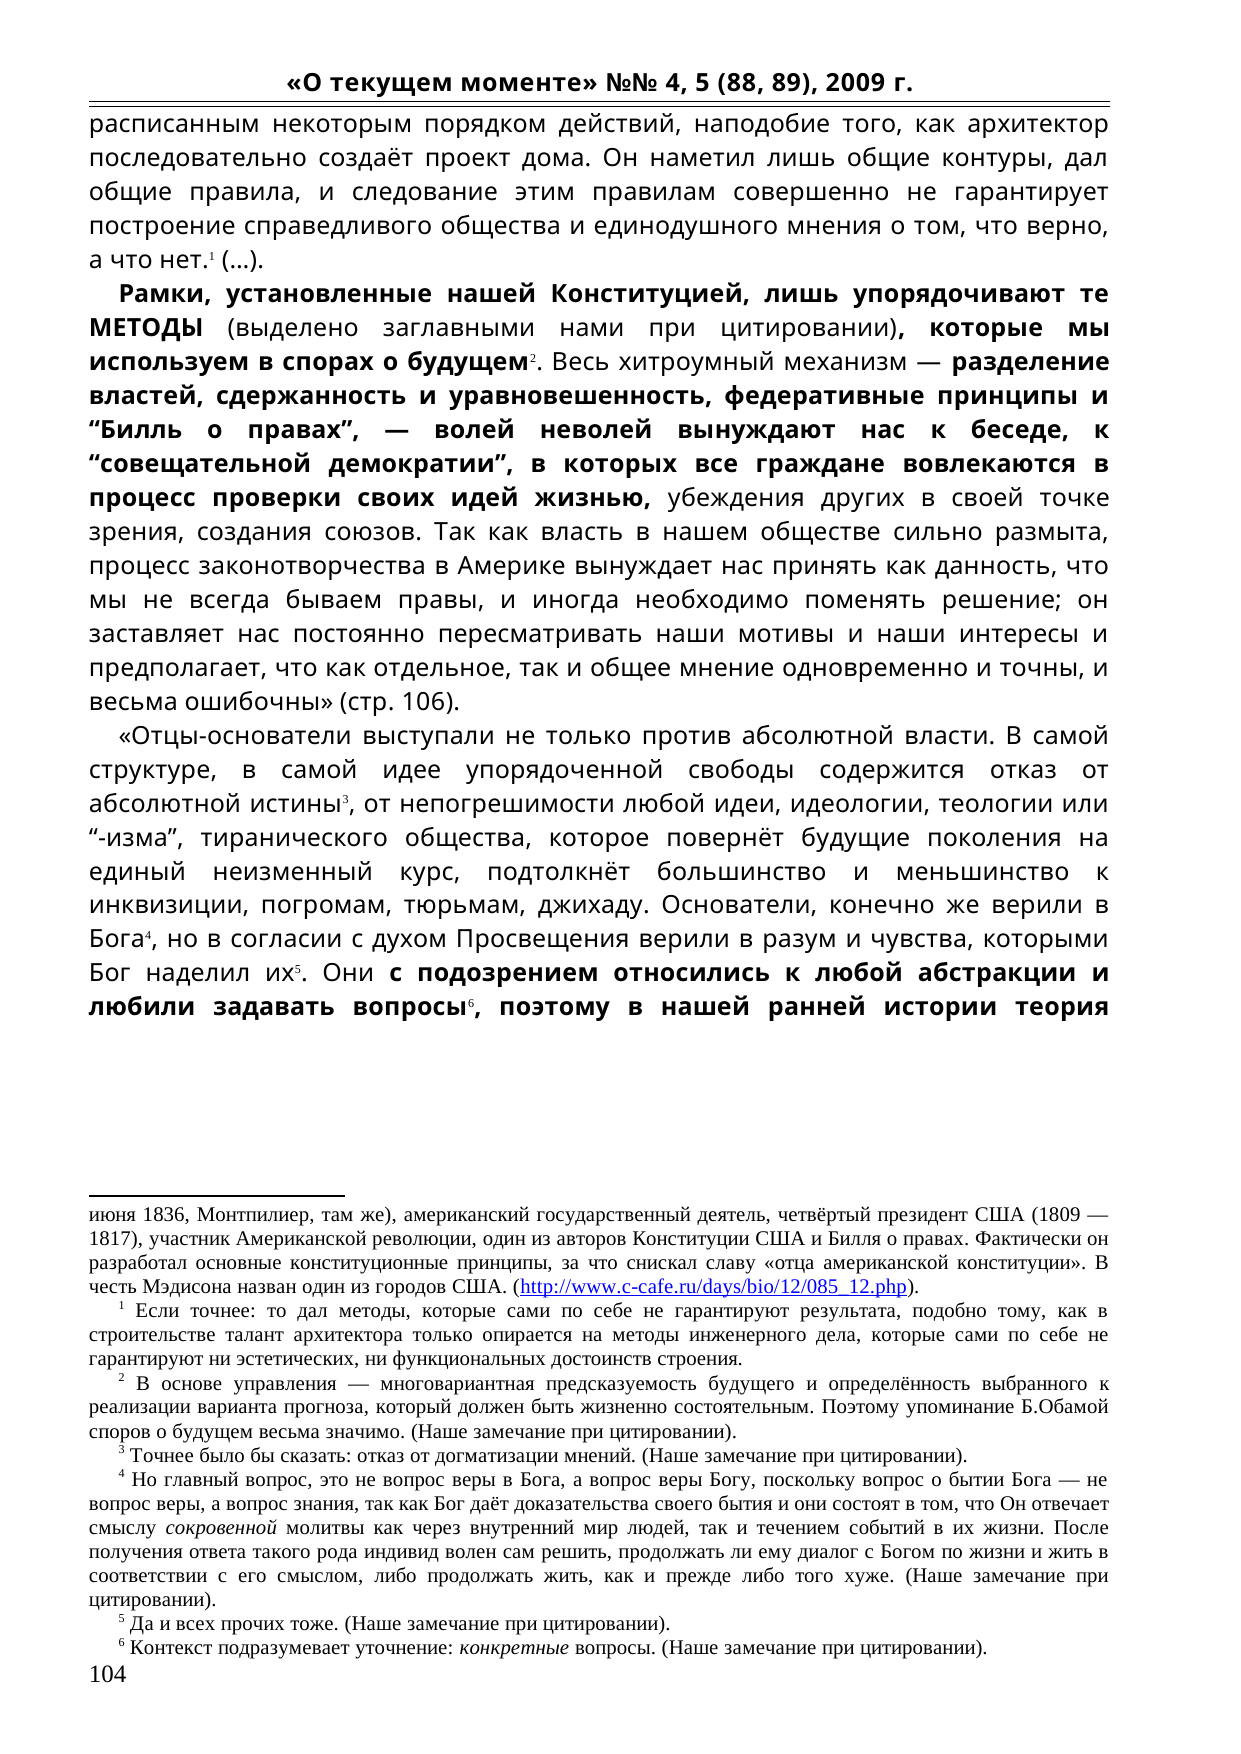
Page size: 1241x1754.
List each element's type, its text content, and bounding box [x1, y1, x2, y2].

text Если точнее: то дал методы, которые сами по себе не гарантируют результата, подобно тому, как в строительстве талант архитектора только опирается на методы инженерного дела, которые сами по себе не гарантируют ни эстетических, ни функциональных достоинств строения. [89, 1298, 1110, 1370]
text Но главный вопрос, это не вопрос веры в Бога, а вопрос веры Богу, поскольку вопрос о бытии Бога — не вопрос веры, а вопрос знания, так как Бог даёт доказательства своего бытия и они состоят в том, что Он отвечает смыслу сокровенной молитвы как через внутренний мир людей, так и течением событий в их жизни. После получения ответа такого рода индивид волен сам решить, продолжать ли ему диалог с Богом по жизни и жить в соответствии с его смыслом, либо продолжать жить, как и прежде либо того хуже. (Наше замечание при цитировании). [89, 1467, 1110, 1611]
text расписанным некоторым порядком действий, наподобие того, как архитектор последовательно создаёт проект дома. Он наметил лишь общие контуры, дал общие правила, и следование этим правилам совершенно не гарантирует построение справедливого общества и единодушного мнения о том, что верно, а что нет. (…). [89, 107, 1110, 276]
text июня 1836, Монтпилиер, там же), американский государственный деятель, четвёртый президент США (1809 — 1817), участник Американской революции, один из авторов Конституции США и Билля о правах. Фактически он разработал основные конституционные принципы, за что снискал славу «отца американской конституции». В честь Мэдисона назван один из городов США. (http://www.c-cafe.ru/days/bio/12/085_12.php). [89, 1202, 1110, 1298]
text Рамки, установленные нашей Конституцией, лишь упорядочивают те МЕТОДЫ (выделено заглавными нами при цитировании), которые мы используем в спорах о будущем. Весь хитроумный механизм — разделение властей, сдержанность и уравновешенность, федеративные принципы и “Билль о правах”, — волей неволей вынуждают нас к беседе, к “совещательной демократии”, в которых все граждане вовлекаются в процесс проверки своих идей жизнью, убеждения других в своей точке зрения, создания союзов. Так как власть в нашем обществе сильно размыта, процесс законотворчества в Америке вынуждает нас принять как данность, что мы не всегда бываем правы, и иногда необходимо поменять решение; он заставляет нас постоянно пересматривать наши мотивы и наши интересы и предполагает, что как отдельное, так и общее мнение одновременно и точны, и весьма ошибочны» (стр. 106). [89, 276, 1110, 718]
text Да и всех прочих тоже. (Наше замечание при цитировании). [89, 1611, 1110, 1635]
text Точнее было бы сказать: отказ от догматизации мнений. (Наше замечание при цитировании). [89, 1442, 1110, 1467]
text «Отцы-основатели выступали не только против абсолютной власти. В самой структуре, в самой идее упорядоченной свободы содержится отказ от абсолютной истины, от непогрешимости любой идеи, идеологии, теологии или “-изма”, тиранического общества, которое повернёт будущие поколения на единый неизменный курс, подтолкнёт большинство и меньшинство к инквизиции, погромам, тюрьмам, джихаду. Основатели, конечно же верили в Бога, но в согласии с духом Просвещения верили в разум и чувства, которыми Бог наделил их. Они с подозрением относились к любой абстракции и любили задавать вопросы, поэтому в нашей ранней истории теория [89, 718, 1110, 1057]
text В основе управления — многовариантная предсказуемость будущего и определённость выбранного к реализации варианта прогноза, который должен быть жизненно состоятельным. Поэтому упоминание Б.Обамой споров о будущем весьма значимо. (Наше замечание при цитировании). [89, 1370, 1110, 1442]
text Контекст подразумевает уточнение: конкретные вопросы. (Наше замечание при цитировании). [89, 1635, 1110, 1659]
